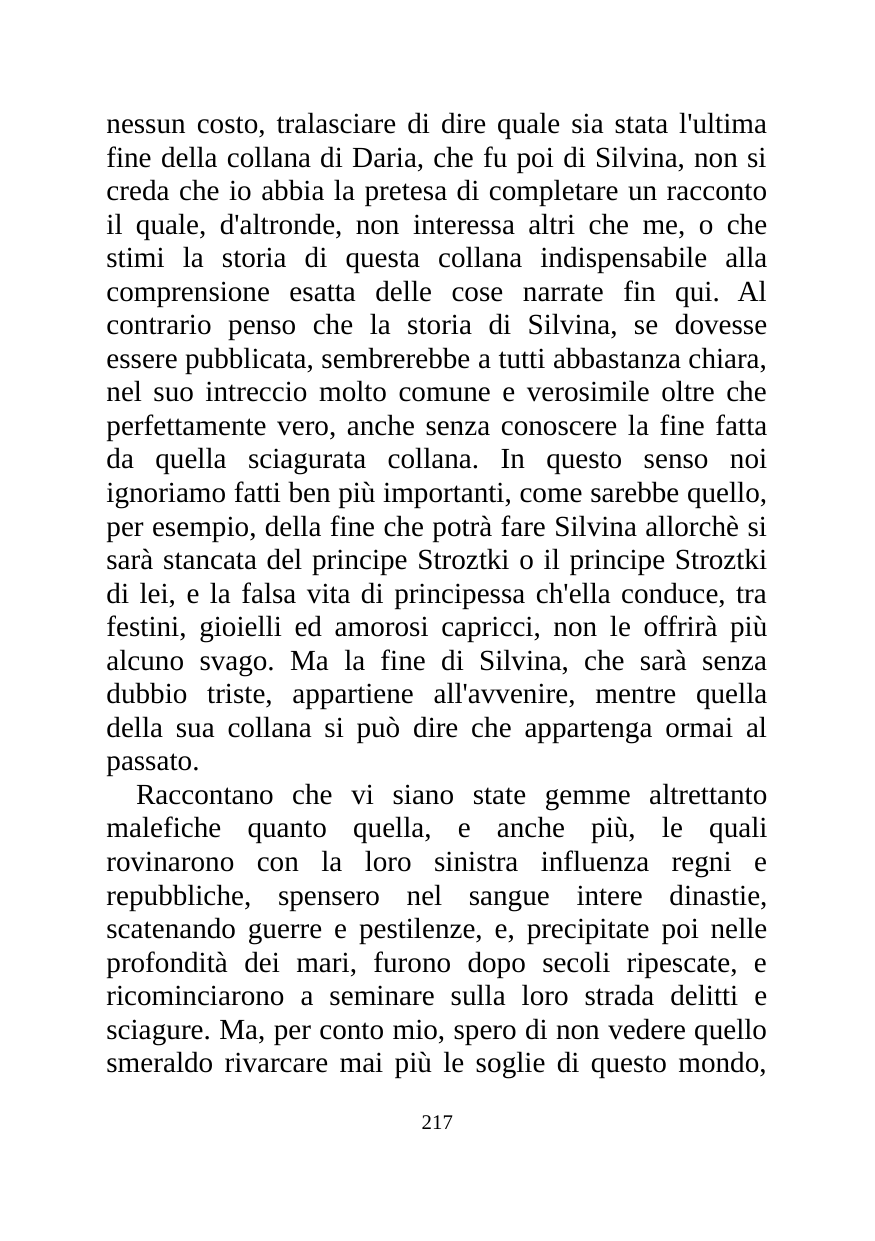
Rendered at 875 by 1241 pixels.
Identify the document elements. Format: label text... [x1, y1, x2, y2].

text Raccontano che vi siano state gemme altrettanto malefiche quanto quella, e anche più, le quali rovinarono con la loro sinistra influenza regni e repubbliche, spensero nel sangue intere dinastie, scatenando guerre e pestilenze, e, precipitate poi nelle profondità dei mari, furono dopo secoli ripescate, e ricominciarono a seminare sulla loro strada delitti e sciagure. Ma, per conto mio, spero di non vedere quello smeraldo rivarcare mai più le soglie di questo mondo, [106, 777, 768, 1079]
text nessun costo, tralasciare di dire quale sia stata l'ultima fine della collana di Daria, che fu poi di Silvina, non si creda che io abbia la pretesa di completare un racconto il quale, d'altronde, non interessa altri che me, o che stimi la storia di questa collana indispensabile alla comprensione esatta delle cose narrate fin qui. Al contrario penso che la storia di Silvina, se dovesse essere pubblicata, sembrerebbe a tutti abbastanza chiara, nel suo intreccio molto comune e verosimile oltre che perfettamente vero, anche senza conoscere la fine fatta da quella sciagurata collana. In questo senso noi ignoriamo fatti ben più importanti, come sarebbe quello, per esempio, della fine che potrà fare Silvina allorchè si sarà stancata del principe Stroztki o il principe Stroztki di lei, e la falsa vita di principessa ch'ella conduce, tra festini, gioielli ed amorosi capricci, non le offrirà più alcuno svago. Ma la fine di Silvina, che sarà senza dubbio triste, appartiene all'avvenire, mentre quella della sua collana si può dire che appartenga ormai al passato. [106, 106, 768, 777]
